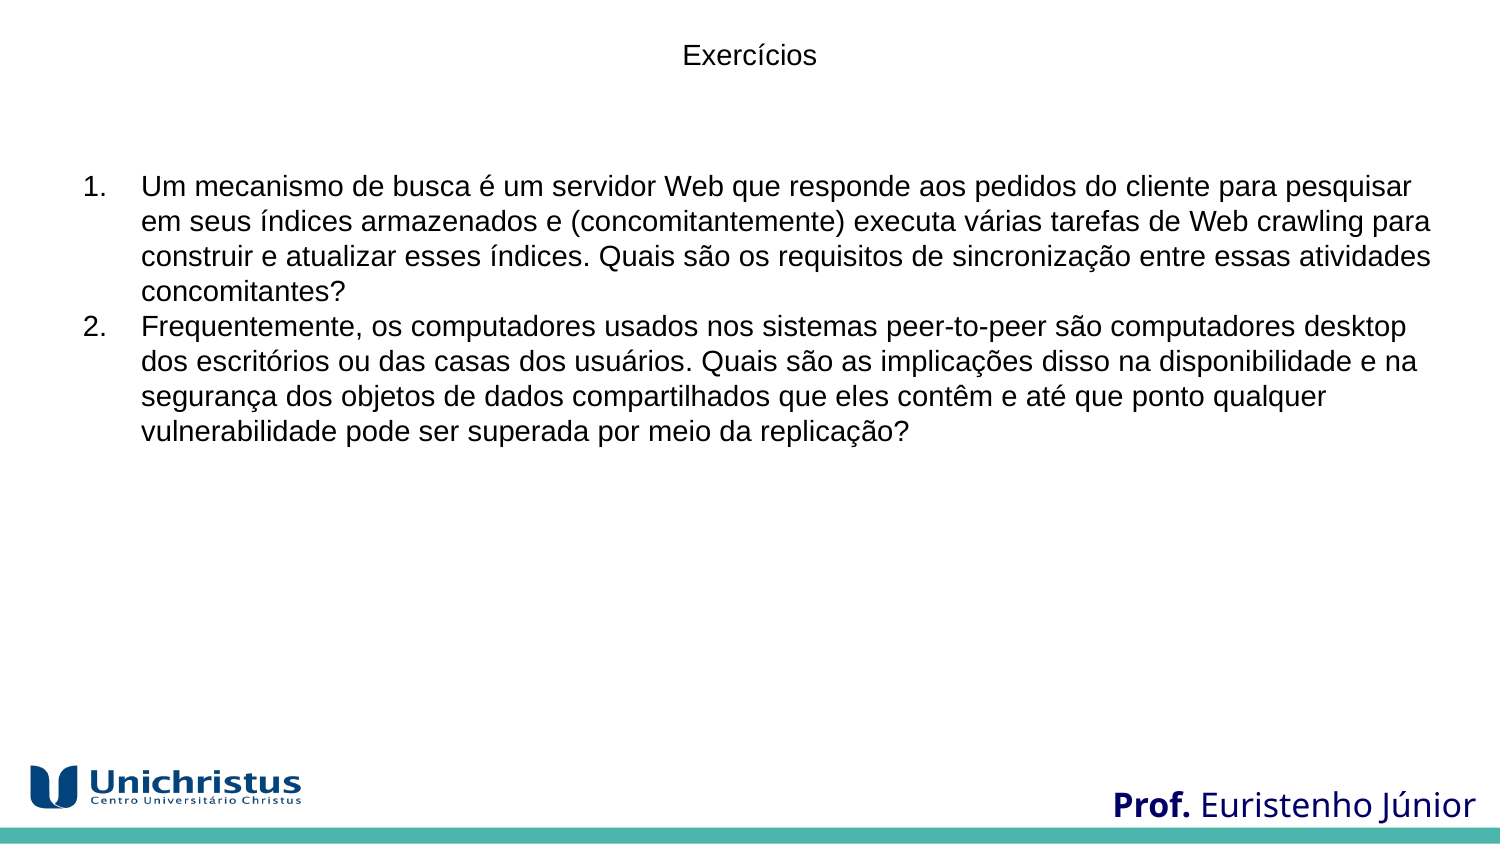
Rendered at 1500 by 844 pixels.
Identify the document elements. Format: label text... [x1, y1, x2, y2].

list Um mecanismo de busca é um servidor Web que responde aos pedidos do cliente para pesquisar em seus índices armazenados e (concomitantemente) executa várias tarefas de Web crawling para construir e atualizar esses índices. Quais são os requisitos de sincronização entre essas atividades concomitantes? Frequentemente, os computadores usados nos sistemas peer-to-peer são computadores desktop dos escritórios ou das casas dos usuários. Quais são as implicações disso na disponibilidade e na segurança dos objetos de dados compartilhados que eles contêm e até que ponto qualquer vulnerabilidade pode ser superada por meio da replicação? [51, 152, 1449, 750]
picture [26, 763, 305, 810]
title Exercícios [51, 20, 1449, 137]
text_box Prof. Euristenho Júnior [1097, 773, 1494, 829]
